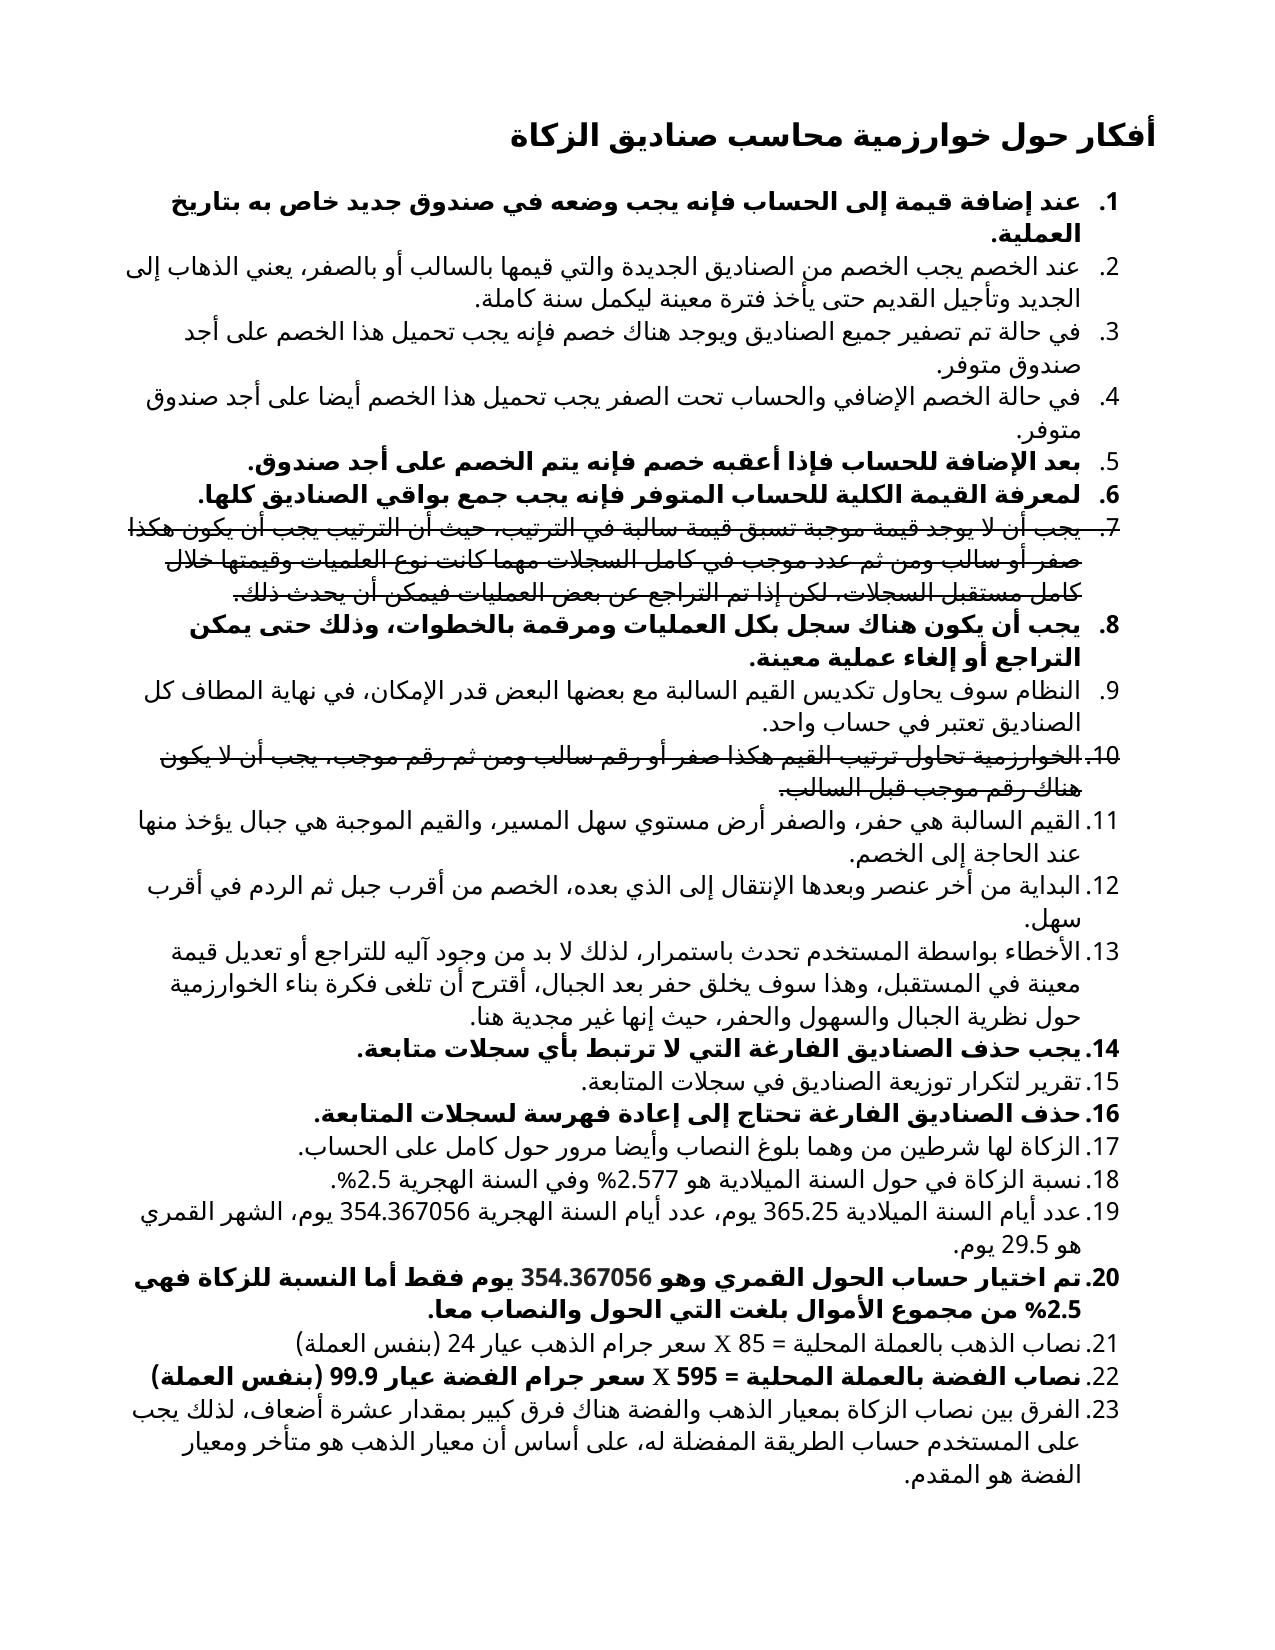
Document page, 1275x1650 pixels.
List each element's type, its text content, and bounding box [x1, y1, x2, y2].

list بعد الإضافة للحساب فإذا أعقبه خصم فإنه يتم الخصم على أجد صندوق. [118, 448, 1119, 481]
list في حالة الخصم الإضافي والحساب تحت الصفر يجب تحميل هذا الخصم أيضا على أجد صندوق متوفر. [118, 383, 1119, 448]
list نسبة الزكاة في حول السنة الميلادية هو 2.577% وفي السنة الهجرية 2.5%. [118, 1166, 1119, 1198]
list يجب أن لا يوجد قيمة موجبة تسبق قيمة سالبة في الترتيب، حيث أن الترتيب يجب أن يكون هكذا صفر أو سالب ومن ثم عدد موجب في كامل السجلات مهما كانت نوع العلميات وقيمتها خلال كامل مستقبل السجلات، لكن إذا تم التراجع عن بعض العمليات فيمكن أن يحدث ذلك. [118, 514, 1119, 611]
list عند إضافة قيمة إلى الحساب فإنه يجب وضعه في صندوق جديد خاص به بتاريخ العملية. [118, 188, 1119, 253]
list لمعرفة القيمة الكلية للحساب المتوفر فإنه يجب جمع بواقي الصناديق كلها. [118, 481, 1119, 514]
list الفرق بين نصاب الزكاة بمعيار الذهب والفضة هناك فرق كبير بمقدار عشرة أضعاف، لذلك يجب على المستخدم حساب الطريقة المفضلة له، على أساس أن معيار الذهب هو متأخر ومعيار الفضة هو المقدم. [118, 1396, 1119, 1494]
list عند الخصم يجب الخصم من الصناديق الجديدة والتي قيمها بالسالب أو بالصفر، يعني الذهاب إلى الجديد وتأجيل القديم حتى يأخذ فترة معينة ليكمل سنة كاملة. [118, 253, 1119, 318]
list الأخطاء بواسطة المستخدم تحدث باستمرار، لذلك لا بد من وجود آليه للتراجع أو تعديل قيمة معينة في المستقبل، وهذا سوف يخلق حفر بعد الجبال، أقترح أن تلغى فكرة بناء الخوارزمية حول نظرية الجبال والسهول والحفر، حيث إنها غير مجدية هنا. [118, 937, 1119, 1035]
list حذف الصناديق الفارغة تحتاج إلى إعادة فهرسة لسجلات المتابعة. [118, 1101, 1119, 1133]
list الزكاة لها شرطين من وهما بلوغ النصاب وأيضا مرور حول كامل على الحساب. [118, 1133, 1119, 1166]
list البداية من أخر عنصر وبعدها الإنتقال إلى الذي بعده، الخصم من أقرب جبل ثم الردم في أقرب سهل. [118, 872, 1119, 937]
list عدد أيام السنة الميلادية 365.25 يوم، عدد أيام السنة الهجرية 354.367056 يوم، الشهر القمري هو 29.5 يوم. [118, 1198, 1119, 1263]
list القيم السالبة هي حفر، والصفر أرض مستوي سهل المسير، والقيم الموجبة هي جبال يؤخذ منها عند الحاجة إلى الخصم. [118, 807, 1119, 872]
list نصاب الذهب بالعملة المحلية = 85 X سعر جرام الذهب عيار 24 (بنفس العملة) [118, 1329, 1119, 1362]
list تقرير لتكرار توزيعة الصناديق في سجلات المتابعة. [118, 1068, 1119, 1101]
list يجب أن يكون هناك سجل بكل العمليات ومرقمة بالخطوات، وذلك حتى يمكن التراجع أو إلغاء عملية معينة. [118, 611, 1119, 677]
list نصاب الفضة بالعملة المحلية = 595 X سعر جرام الفضة عيار 99.9 (بنفس العملة) [118, 1362, 1119, 1396]
list تم اختيار حساب الحول القمري وهو 354.367056 يوم فقط أما النسبة للزكاة فهي 2.5% من مجموع الأموال بلغت التي الحول والنصاب معا. [118, 1263, 1119, 1329]
text أفكار حول خوارزمية محاسب صناديق الزكاة [118, 118, 1157, 159]
list النظام سوف يحاول تكديس القيم السالبة مع بعضها البعض قدر الإمكان، في نهاية المطاف كل الصناديق تعتبر في حساب واحد. [118, 677, 1119, 742]
list في حالة تم تصفير جميع الصناديق ويوجد هناك خصم فإنه يجب تحميل هذا الخصم على أجد صندوق متوفر. [118, 318, 1119, 383]
list يجب حذف الصناديق الفارغة التي لا ترتبط بأي سجلات متابعة. [118, 1035, 1119, 1068]
list الخوارزمية تحاول ترتيب القيم هكذا صفر أو رقم سالب ومن ثم رقم موجب، يجب أن لا يكون هناك رقم موجب قبل السالب. [118, 742, 1119, 807]
